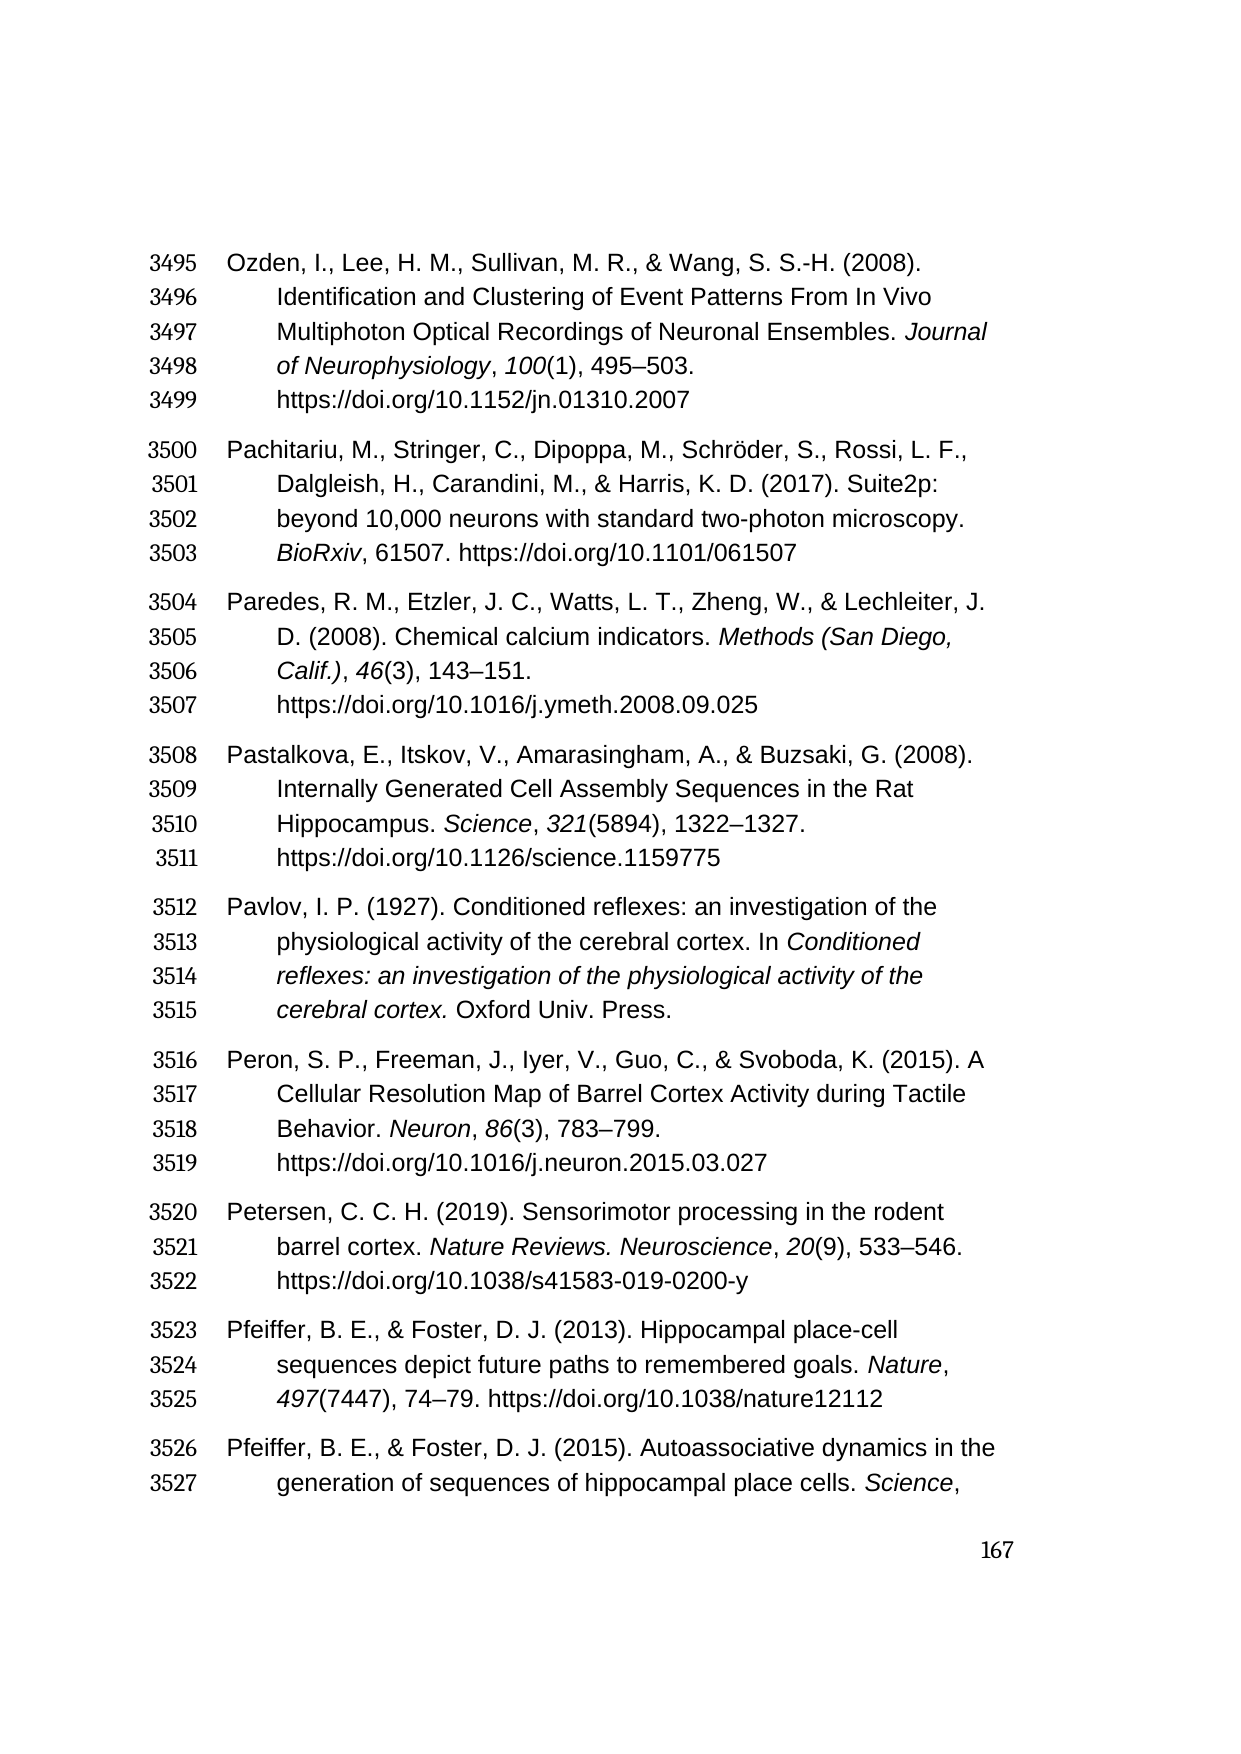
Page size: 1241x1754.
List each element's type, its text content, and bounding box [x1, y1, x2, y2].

text Pavlov, I. P. (1927). Conditioned reflexes: an investigation of the physiological activity of the cerebral cortex. In Conditioned reflexes: an investigation of the physiological activity of the cerebral cortex. Oxford Univ. Press. [226, 892, 1014, 1024]
text Ozden, I., Lee, H. M., Sullivan, M. R., & Wang, S. S.-H. (2008). Identification and Clustering of Event Patterns From In Vivo Multiphoton Optical Recordings of Neuronal Ensembles. Journal of Neurophysiology, 100(1), 495–503. https://doi.org/10.1152/jn.01310.2007 [226, 248, 1014, 414]
text Pfeiffer, B. E., & Foster, D. J. (2015). Autoassociative dynamics in the generation of sequences of hippocampal place cells. Science, [226, 1433, 1014, 1496]
text Pachitariu, M., Stringer, C., Dipoppa, M., Schröder, S., Rossi, L. F., Dalgleish, H., Carandini, M., & Harris, K. D. (2017). Suite2p: beyond 10,000 neurons with standard two-photon microscopy. BioRxiv, 61507. https://doi.org/10.1101/061507 [226, 434, 1014, 567]
text Peron, S. P., Freeman, J., Iyer, V., Guo, C., & Svoboda, K. (2015). A Cellular Resolution Map of Barrel Cortex Activity during Tactile Behavior. Neuron, 86(3), 783–799. https://doi.org/10.1016/j.neuron.2015.03.027 [226, 1044, 1014, 1177]
text Paredes, R. M., Etzler, J. C., Watts, L. T., Zheng, W., & Lechleiter, J. D. (2008). Chemical calcium indicators. Methods (San Diego, Calif.), 46(3), 143–151. https://doi.org/10.1016/j.ymeth.2008.09.025 [226, 587, 1014, 719]
text Petersen, C. C. H. (2019). Sensorimotor processing in the rodent barrel cortex. Nature Reviews. Neuroscience, 20(9), 533–546. https://doi.org/10.1038/s41583-019-0200-y [226, 1197, 1014, 1295]
text Pastalkova, E., Itskov, V., Amarasingham, A., & Buzsaki, G. (2008). Internally Generated Cell Assembly Sequences in the Rat Hippocampus. Science, 321(5894), 1322–1327. https://doi.org/10.1126/science.1159775 [226, 739, 1014, 872]
text Pfeiffer, B. E., & Foster, D. J. (2013). Hippocampal place-cell sequences depict future paths to remembered goals. Nature, 497(7447), 74–79. https://doi.org/10.1038/nature12112 [226, 1315, 1014, 1413]
